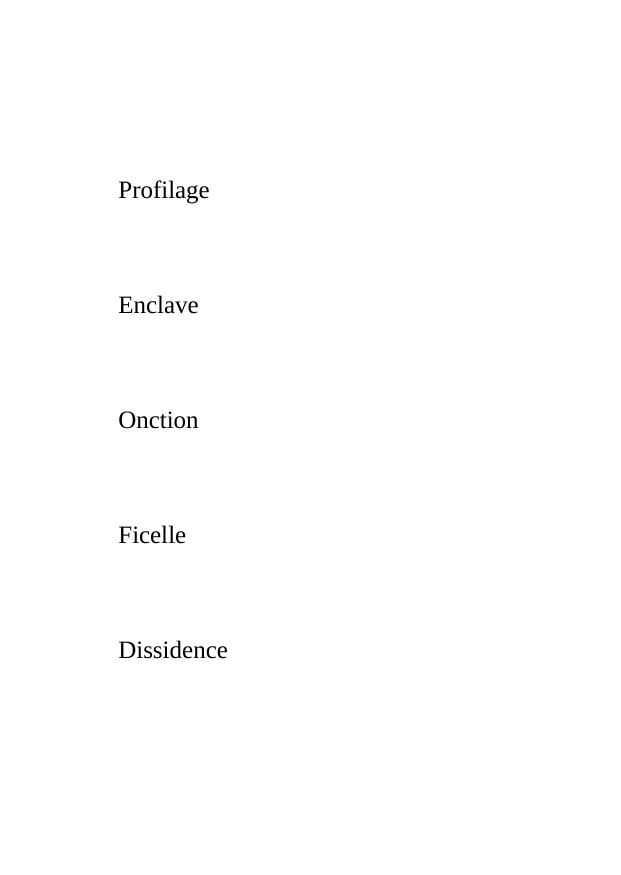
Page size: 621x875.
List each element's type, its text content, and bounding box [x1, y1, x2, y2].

text Ficelle [118, 521, 502, 549]
text Enclave [118, 291, 502, 319]
text Profilage [118, 176, 502, 204]
text Onction [118, 406, 502, 434]
text Dissidence [118, 636, 502, 664]
